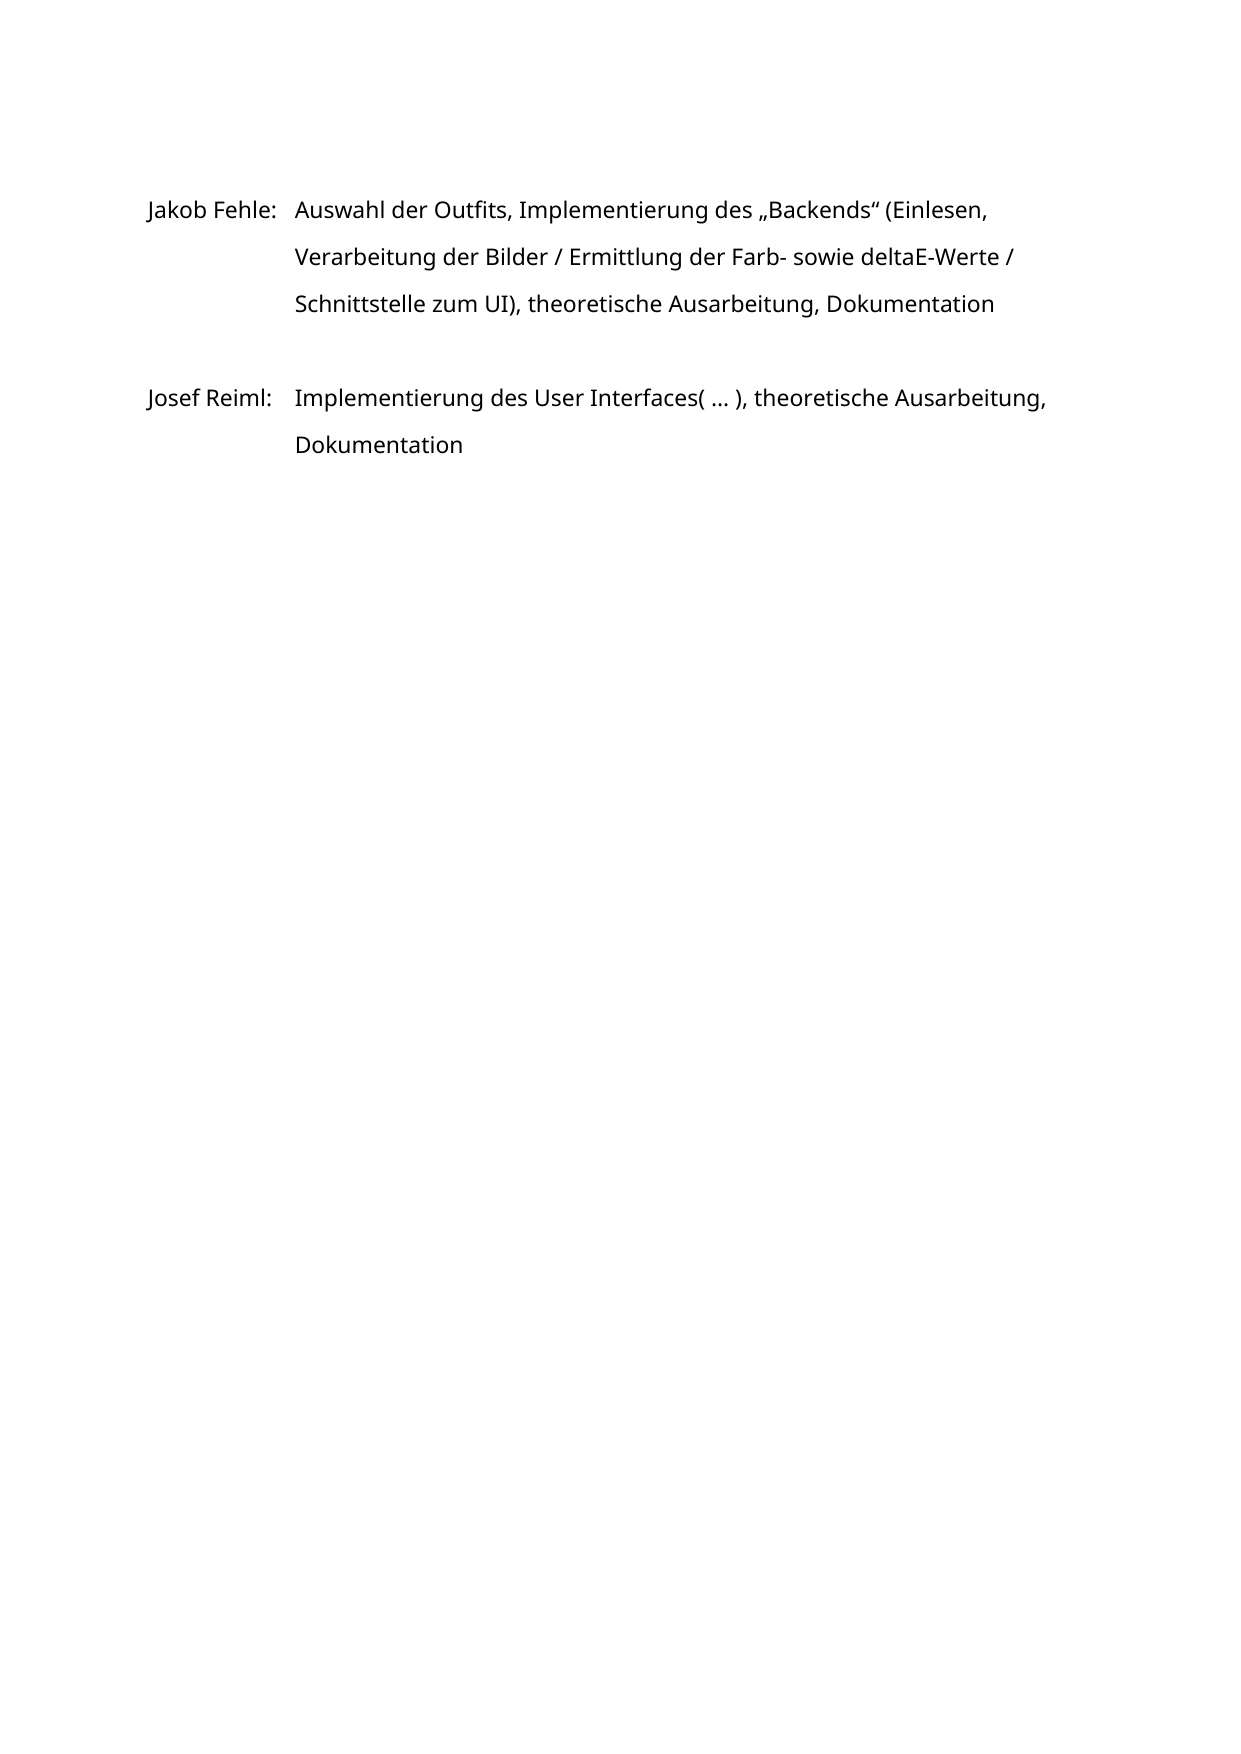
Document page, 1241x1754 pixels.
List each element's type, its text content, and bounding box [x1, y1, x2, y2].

text Josef Reiml: Implementierung des User Interfaces( … ), theoretische Ausarbeitung, Dokumentation [148, 382, 1093, 460]
text Jakob Fehle: Auswahl der Outfits, Implementierung des „Backends“ (Einlesen, Verarbeitung der Bilder / Ermittlung der Farb- sowie deltaE-Werte / Schnittstelle zum UI), theoretische Ausarbeitung, Dokumentation [148, 194, 1093, 319]
